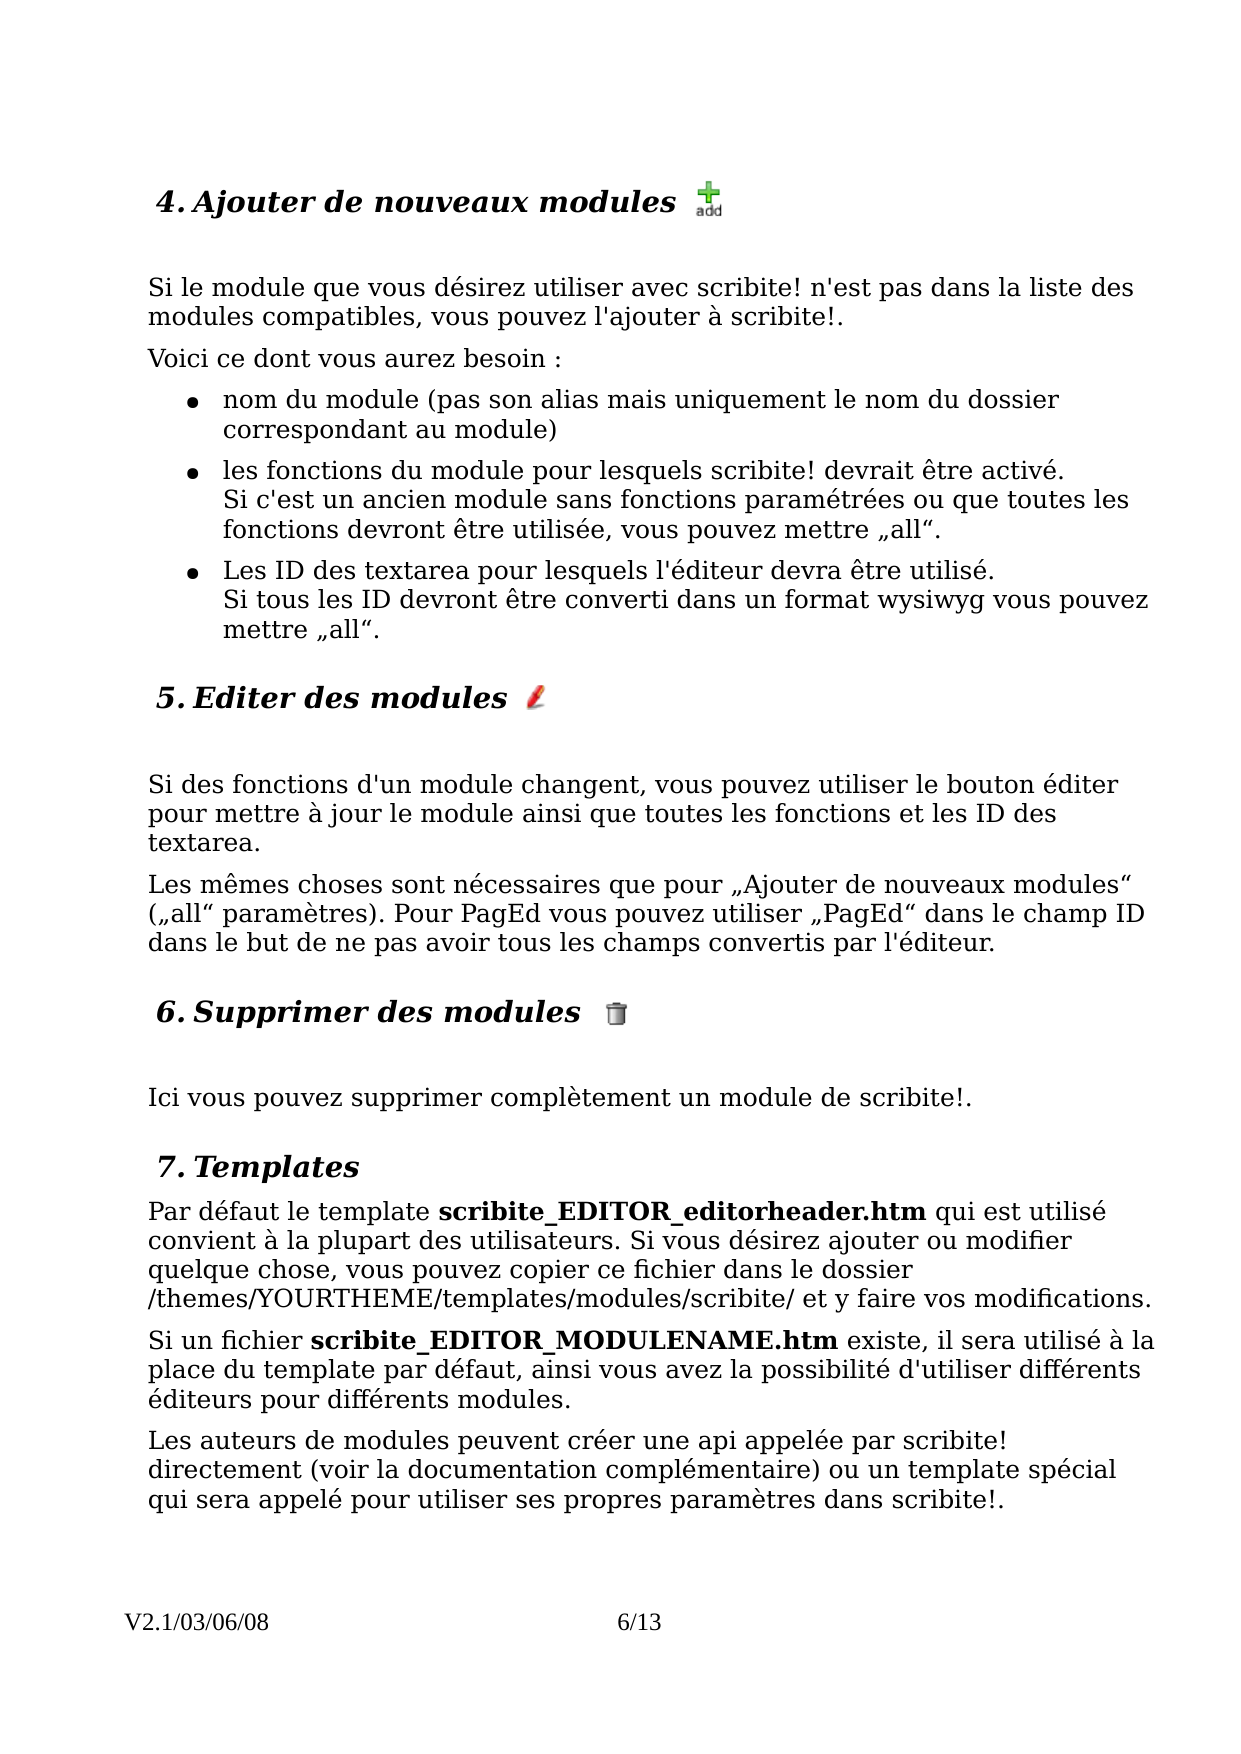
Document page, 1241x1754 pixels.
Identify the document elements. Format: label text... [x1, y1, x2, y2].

subtitle Templates [156, 1150, 1160, 1184]
text Si le module que vous désirez utiliser avec scribite! n'est pas dans la liste des modules compatibles, vous pouvez l'ajouter à scribite!. [148, 273, 1160, 332]
list les fonctions du module pour lesquels scribite! devrait être activé. Si c'est un ancien module sans fonctions paramétrées ou que toutes les fonctions devront être utilisée, vous pouvez mettre „all“. [185, 457, 1160, 544]
picture [693, 178, 725, 218]
text Les auteurs de modules peuvent créer une api appelée par scribite! directement (voir la documentation complémentaire) ou un template spécial qui sera appelé pour utiliser ses propres paramètres dans scribite!. [148, 1426, 1160, 1514]
picture [603, 1001, 629, 1027]
text Ici vous pouvez supprimer complètement un module de scribite!. [148, 1083, 1160, 1113]
list nom du module (pas son alias mais uniquement le nom du dossier correspondant au module) [185, 386, 1160, 444]
subtitle Supprimer des modules [156, 995, 1160, 1029]
list Les ID des textarea pour lesquels l'éditeur devra être utilisé. Si tous les ID devront être converti dans un format wysiwyg vous pouvez mettre „all“. [185, 557, 1160, 644]
text Voici ce dont vous aurez besoin : [148, 344, 1160, 373]
subtitle Editer des modules [156, 682, 1160, 716]
text Les mêmes choses sont nécessaires que pour „Ajouter de nouveaux modules“ („all“ paramètres). Pour PagEd vous pouvez utiliser „PagEd“ dans le champ ID dans le but de ne pas avoir tous les champs convertis par l'éditeur. [148, 870, 1160, 957]
text Si des fonctions d'un module changent, vous pouvez utiliser le bouton éditer pour mettre à jour le module ainsi que toutes les fonctions et les ID des textarea. [148, 770, 1160, 857]
picture [523, 685, 549, 710]
subtitle Ajouter de nouveaux modules [156, 185, 1160, 219]
text Par défaut le template scribite_EDITOR_editorheader.htm qui est utilisé convient à la plupart des utilisateurs. Si vous désirez ajouter ou modifier quelque chose, vous pouvez copier ce fichier dans le dossier /themes/YOURTHEME/templates/modules/scribite/ et y faire vos modifications. [148, 1197, 1160, 1314]
text Si un fichier scribite_EDITOR_MODULENAME.htm existe, il sera utilisé à la place du template par défaut, ainsi vous avez la possibilité d'utiliser différents éditeurs pour différents modules. [148, 1326, 1160, 1414]
